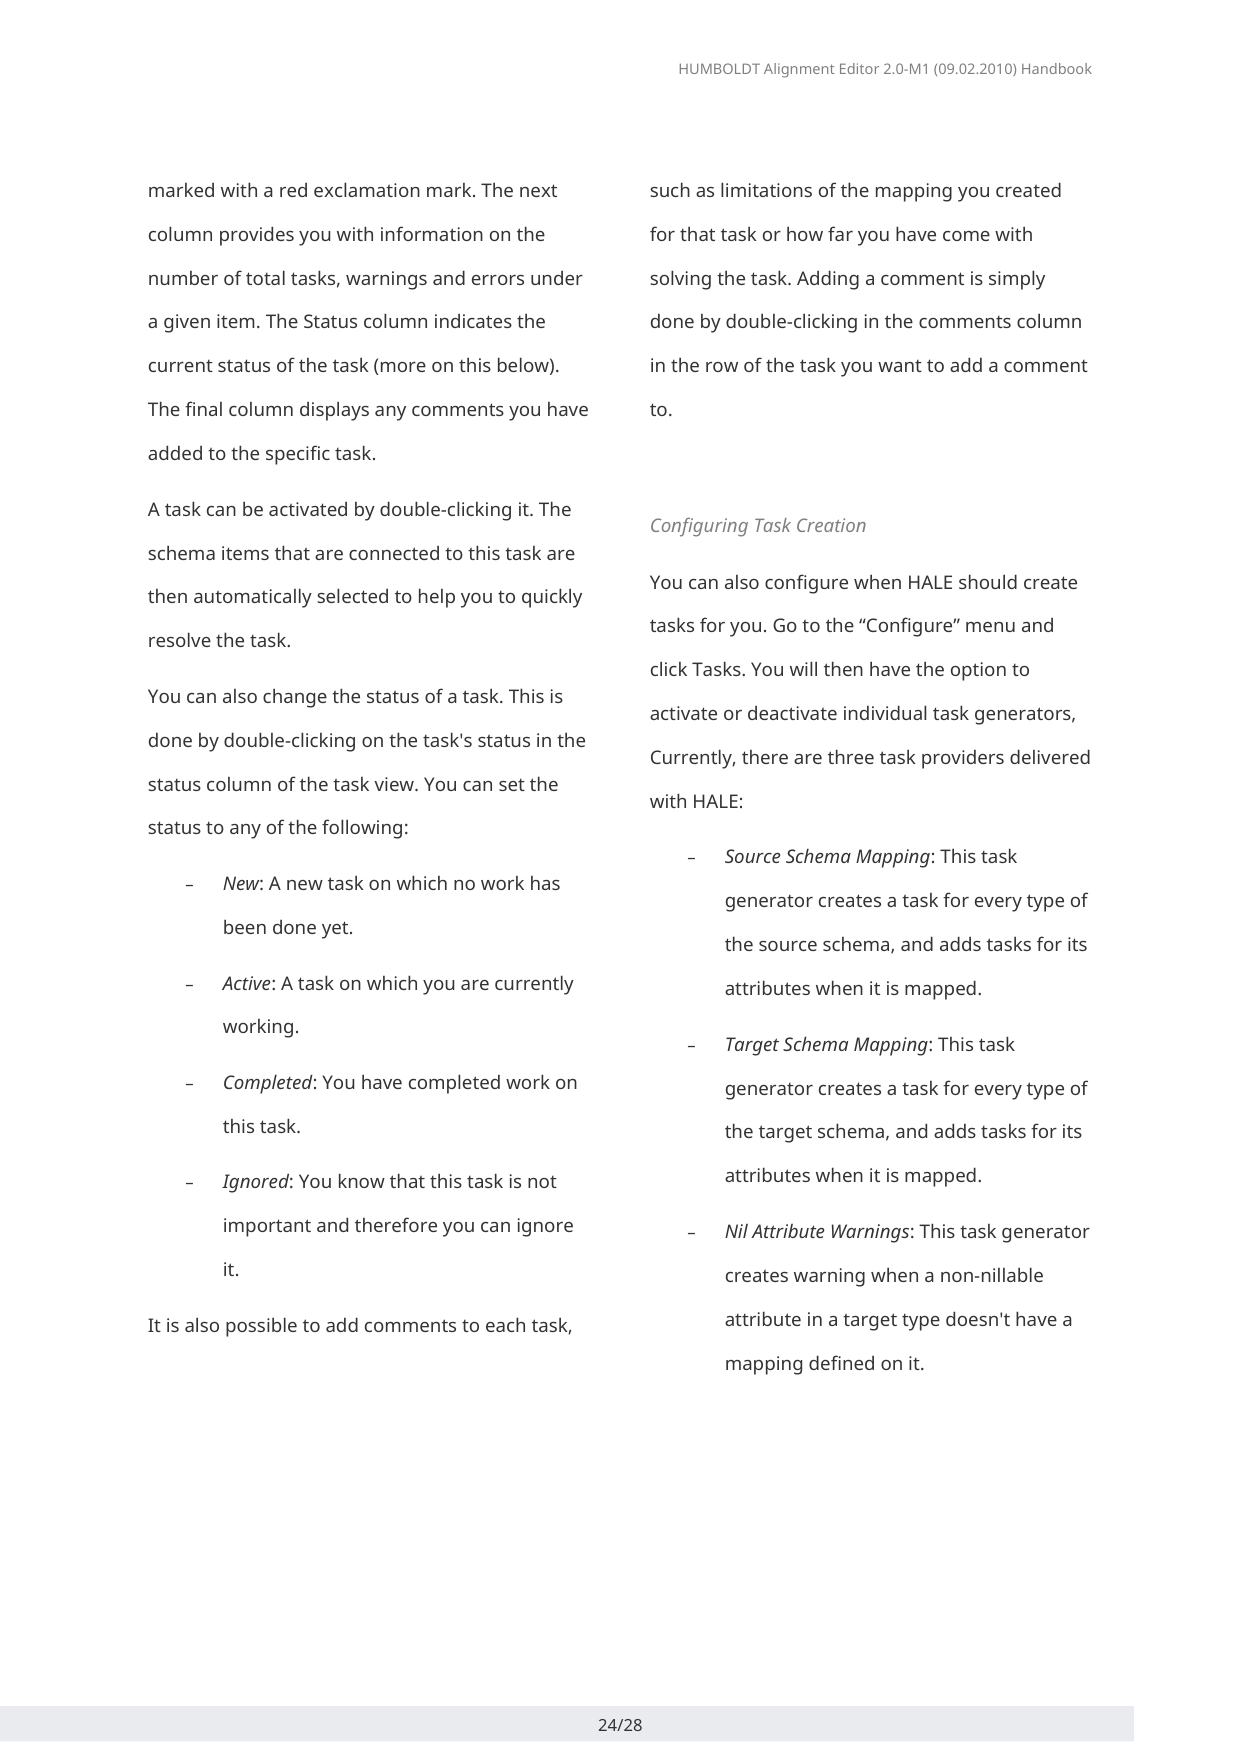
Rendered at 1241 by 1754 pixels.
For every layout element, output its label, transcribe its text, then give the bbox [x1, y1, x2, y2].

text You can also change the status of a task. This is done by double-clicking on the task's status in the status column of the task view. You can set the status to any of the following: [148, 683, 591, 840]
text such as limitations of the mapping you created for that task or how far you have come with solving the task. Adding a comment is simply done by double-clicking in the comments column in the row of the task you want to add a comment to. [649, 177, 1092, 422]
list Target Schema Mapping: This task generator creates a task for every type of the target schema, and adds tasks for its attributes when it is mapped. [687, 1031, 1092, 1188]
list New: A new task on which no work has been done yet. [185, 870, 591, 940]
subtitle Configuring Task Creation [649, 513, 1092, 538]
list Nil Attribute Warnings: This task generator creates warning when a non-nillable attribute in a target type doesn't have a mapping defined on it. [687, 1218, 1092, 1375]
text It is also possible to add comments to each task, [148, 1312, 591, 1338]
text A task can be activated by double-clicking it. The schema items that are connected to this task are then automatically selected to help you to quickly resolve the task. [148, 496, 591, 653]
list Source Schema Mapping: This task generator creates a task for every type of the source schema, and adds tasks for its attributes when it is mapped. [687, 844, 1092, 1001]
list Active: A task on which you are currently working. [185, 970, 591, 1039]
list Completed: You have completed work on this task. [185, 1069, 591, 1139]
text marked with a red exclamation mark. The next column provides you with information on the number of total tasks, warnings and errors under a given item. The Status column indicates the current status of the task (more on this below). The final column displays any comments you have added to the specific task. [148, 177, 591, 466]
text You can also configure when HALE should create tasks for you. Go to the “Configure” menu and click Tasks. You will then have the option to activate or deactivate individual task generators, Currently, there are three task providers delivered with HALE: [649, 569, 1092, 814]
list Ignored: You know that this task is not important and therefore you can ignore it. [185, 1169, 591, 1282]
